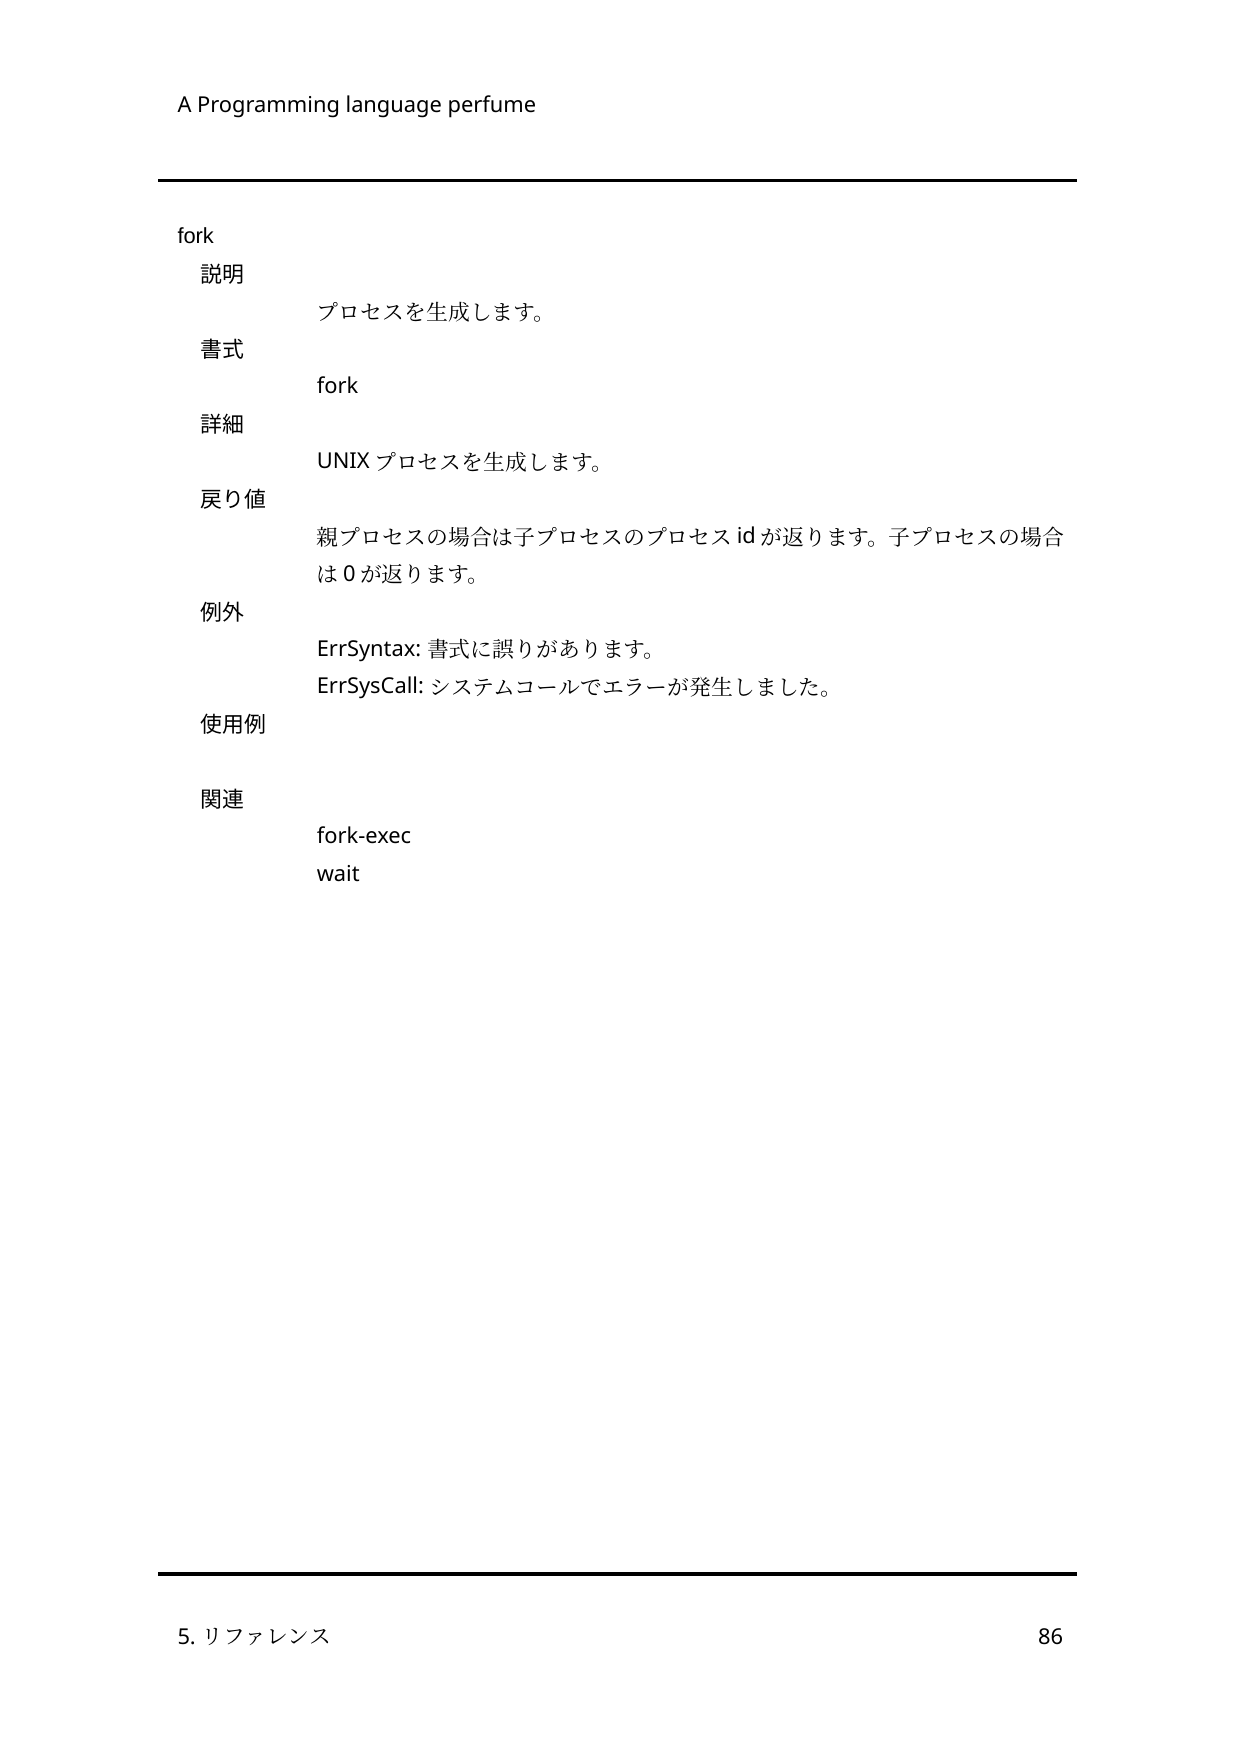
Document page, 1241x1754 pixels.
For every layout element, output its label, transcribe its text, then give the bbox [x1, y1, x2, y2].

table_header 説明 [200, 254, 317, 329]
table_cell fork [317, 329, 1063, 404]
subtitle fork [177, 217, 1063, 254]
table_cell fork-exec wait [317, 779, 1063, 892]
table_cell [317, 704, 1063, 779]
table_cell UNIXプロセスを生成します。 [317, 404, 1063, 479]
table_cell 書式 [200, 329, 317, 404]
table_cell ErrSyntax: 書式に誤りがあります。 ErrSysCall: システムコールでエラーが発生しました。 [317, 592, 1063, 704]
table_cell 使用例 [200, 704, 317, 779]
table_cell 関連 [200, 779, 317, 892]
table_header プロセスを生成します。 [317, 254, 1063, 329]
table_cell 親プロセスの場合は子プロセスのプロセスidが返ります。子プロセスの場合は0が返ります。 [317, 479, 1063, 592]
table_cell 戻り値 [200, 479, 317, 592]
table_cell 例外 [200, 592, 317, 704]
table_cell 詳細 [200, 404, 317, 479]
